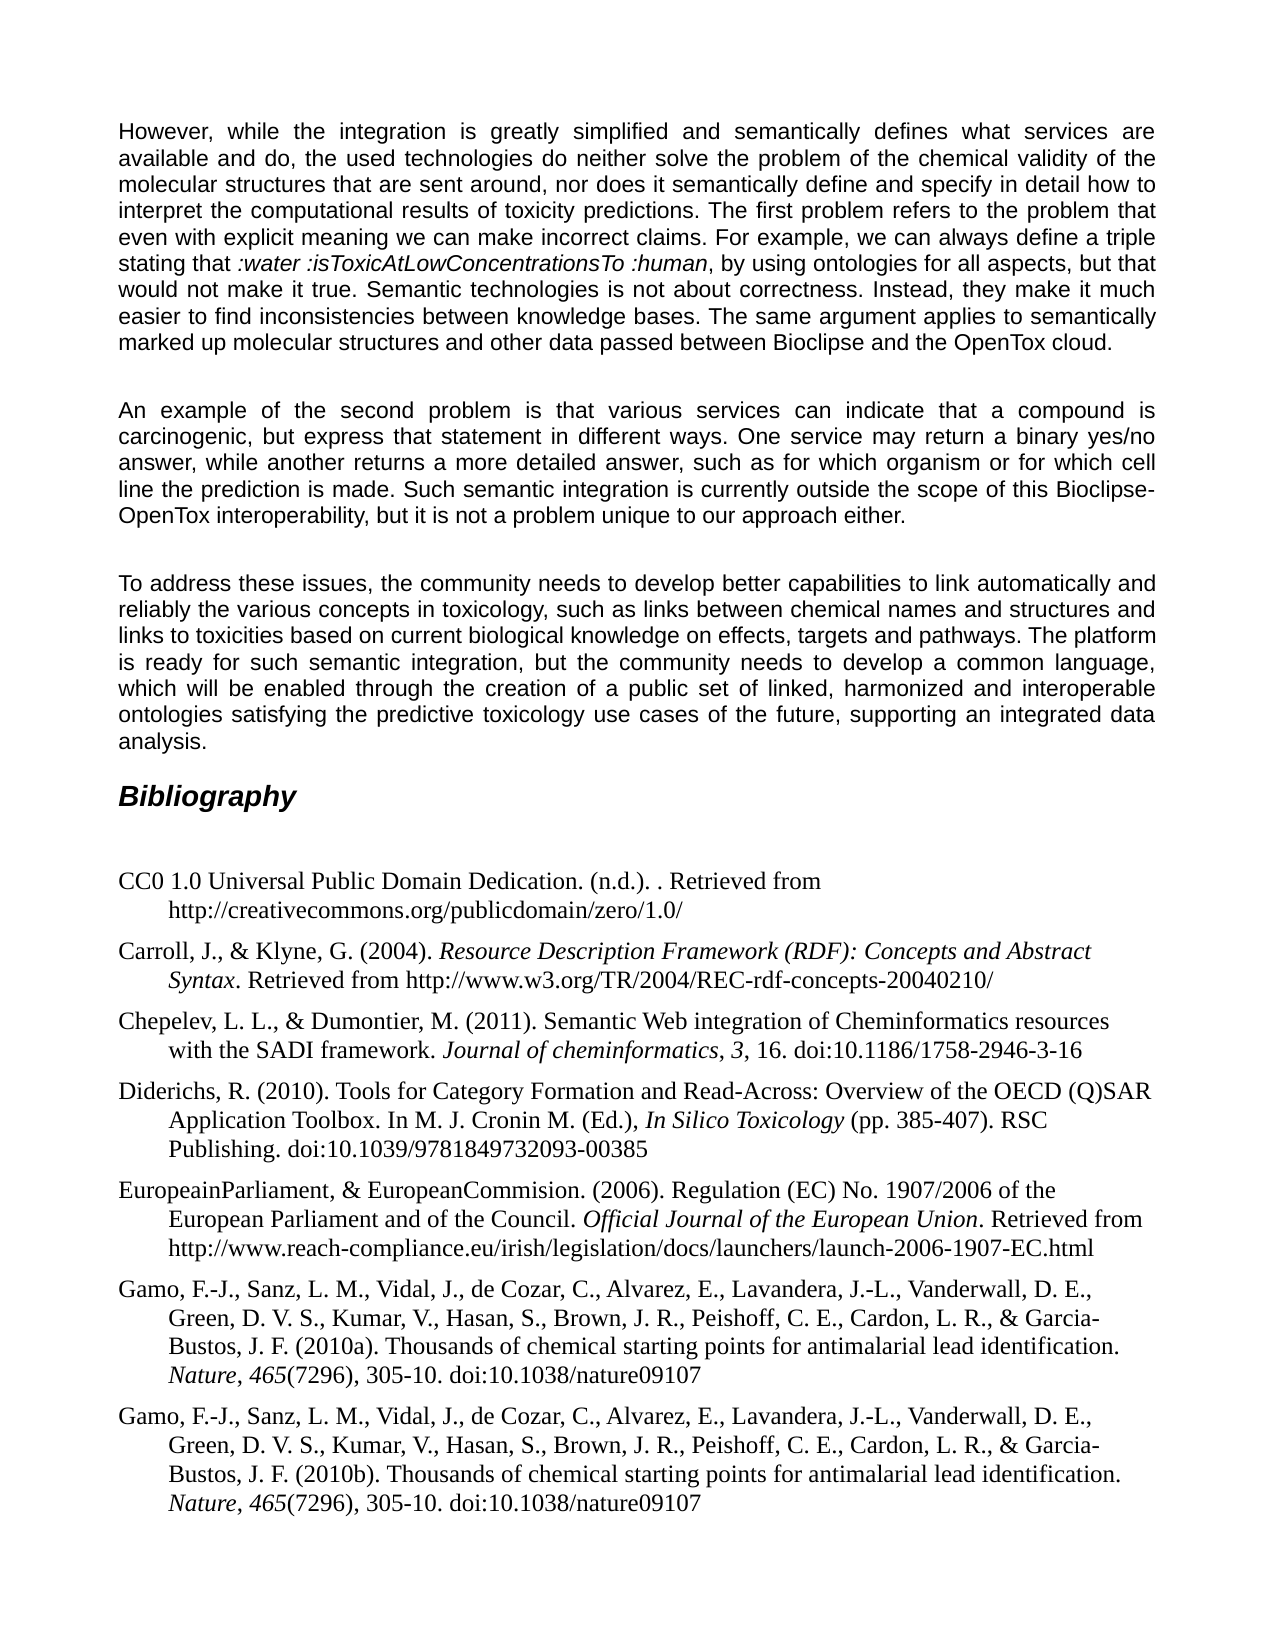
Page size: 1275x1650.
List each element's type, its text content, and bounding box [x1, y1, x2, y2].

text EuropeainParliament, & EuropeanCommision. (2006). Regulation (EC) No. 1907/2006 of the European Parliament and of the Council. Official Journal of the European Union. Retrieved from http://www.reach-compliance.eu/irish/legislation/docs/launchers/launch-2006-1907-EC.html [118, 1175, 1157, 1261]
text Carroll, J., & Klyne, G. (2004). Resource Description Framework (RDF): Concepts and Abstract Syntax. Retrieved from http://www.w3.org/TR/2004/REC-rdf-concepts-20040210/ [118, 936, 1157, 994]
subtitle Bibliography [118, 779, 1157, 813]
text Diderichs, R. (2010). Tools for Category Formation and Read-Across: Overview of the OECD (Q)SAR Application Toolbox. In M. J. Cronin M. (Ed.), In Silico Toxicology (pp. 385-407). RSC Publishing. doi:10.1039/9781849732093-00385 [118, 1076, 1157, 1163]
text Chepelev, L. L., & Dumontier, M. (2011). Semantic Web integration of Cheminformatics resources with the SADI framework. Journal of cheminformatics, 3, 16. doi:10.1186/1758-2946-3-16 [118, 1006, 1157, 1064]
text However, while the integration is greatly simplified and semantically defines what services are available and do, the used technologies do neither solve the problem of the chemical validity of the molecular structures that are sent around, nor does it semantically define and specify in detail how to interpret the computational results of toxicity predictions. The first problem refers to the problem that even with explicit meaning we can make incorrect claims. For example, we can always define a triple stating that :water :isToxicAtLowConcentrationsTo :human, by using ontologies for all aspects, but that would not make it true. Semantic technologies is not about correctness. Instead, they make it much easier to find inconsistencies between knowledge bases. The same argument applies to semantically marked up molecular structures and other data passed between Bioclipse and the OpenTox cloud. [118, 118, 1157, 355]
text CC0 1.0 Universal Public Domain Dedication. (n.d.). . Retrieved from http://creativecommons.org/publicdomain/zero/1.0/ [118, 866, 1157, 924]
text Gamo, F.-J., Sanz, L. M., Vidal, J., de Cozar, C., Alvarez, E., Lavandera, J.-L., Vanderwall, D. E., Green, D. V. S., Kumar, V., Hasan, S., Brown, J. R., Peishoff, C. E., Cardon, L. R., & Garcia-Bustos, J. F. (2010a). Thousands of chemical starting points for antimalarial lead identification. Nature, 465(7296), 305-10. doi:10.1038/nature09107 [118, 1274, 1157, 1389]
text An example of the second problem is that various services can indicate that a compound is carcinogenic, but express that statement in different ways. One service may return a binary yes/no answer, while another returns a more detailed answer, such as for which organism or for which cell line the prediction is made. Such semantic integration is currently outside the scope of this Bioclipse-OpenTox interoperability, but it is not a problem unique to our approach either. [118, 397, 1157, 528]
text Gamo, F.-J., Sanz, L. M., Vidal, J., de Cozar, C., Alvarez, E., Lavandera, J.-L., Vanderwall, D. E., Green, D. V. S., Kumar, V., Hasan, S., Brown, J. R., Peishoff, C. E., Cardon, L. R., & Garcia-Bustos, J. F. (2010b). Thousands of chemical starting points for antimalarial lead identification. Nature, 465(7296), 305-10. doi:10.1038/nature09107 [118, 1401, 1157, 1516]
text To address these issues, the community needs to develop better capabilities to link automatically and reliably the various concepts in toxicology, such as links between chemical names and structures and links to toxicities based on current biological knowledge on effects, targets and pathways. The platform is ready for such semantic integration, but the community needs to develop a common language, which will be enabled through the creation of a public set of linked, harmonized and interoperable ontologies satisfying the predictive toxicology use cases of the future, supporting an integrated data analysis. [118, 569, 1157, 754]
